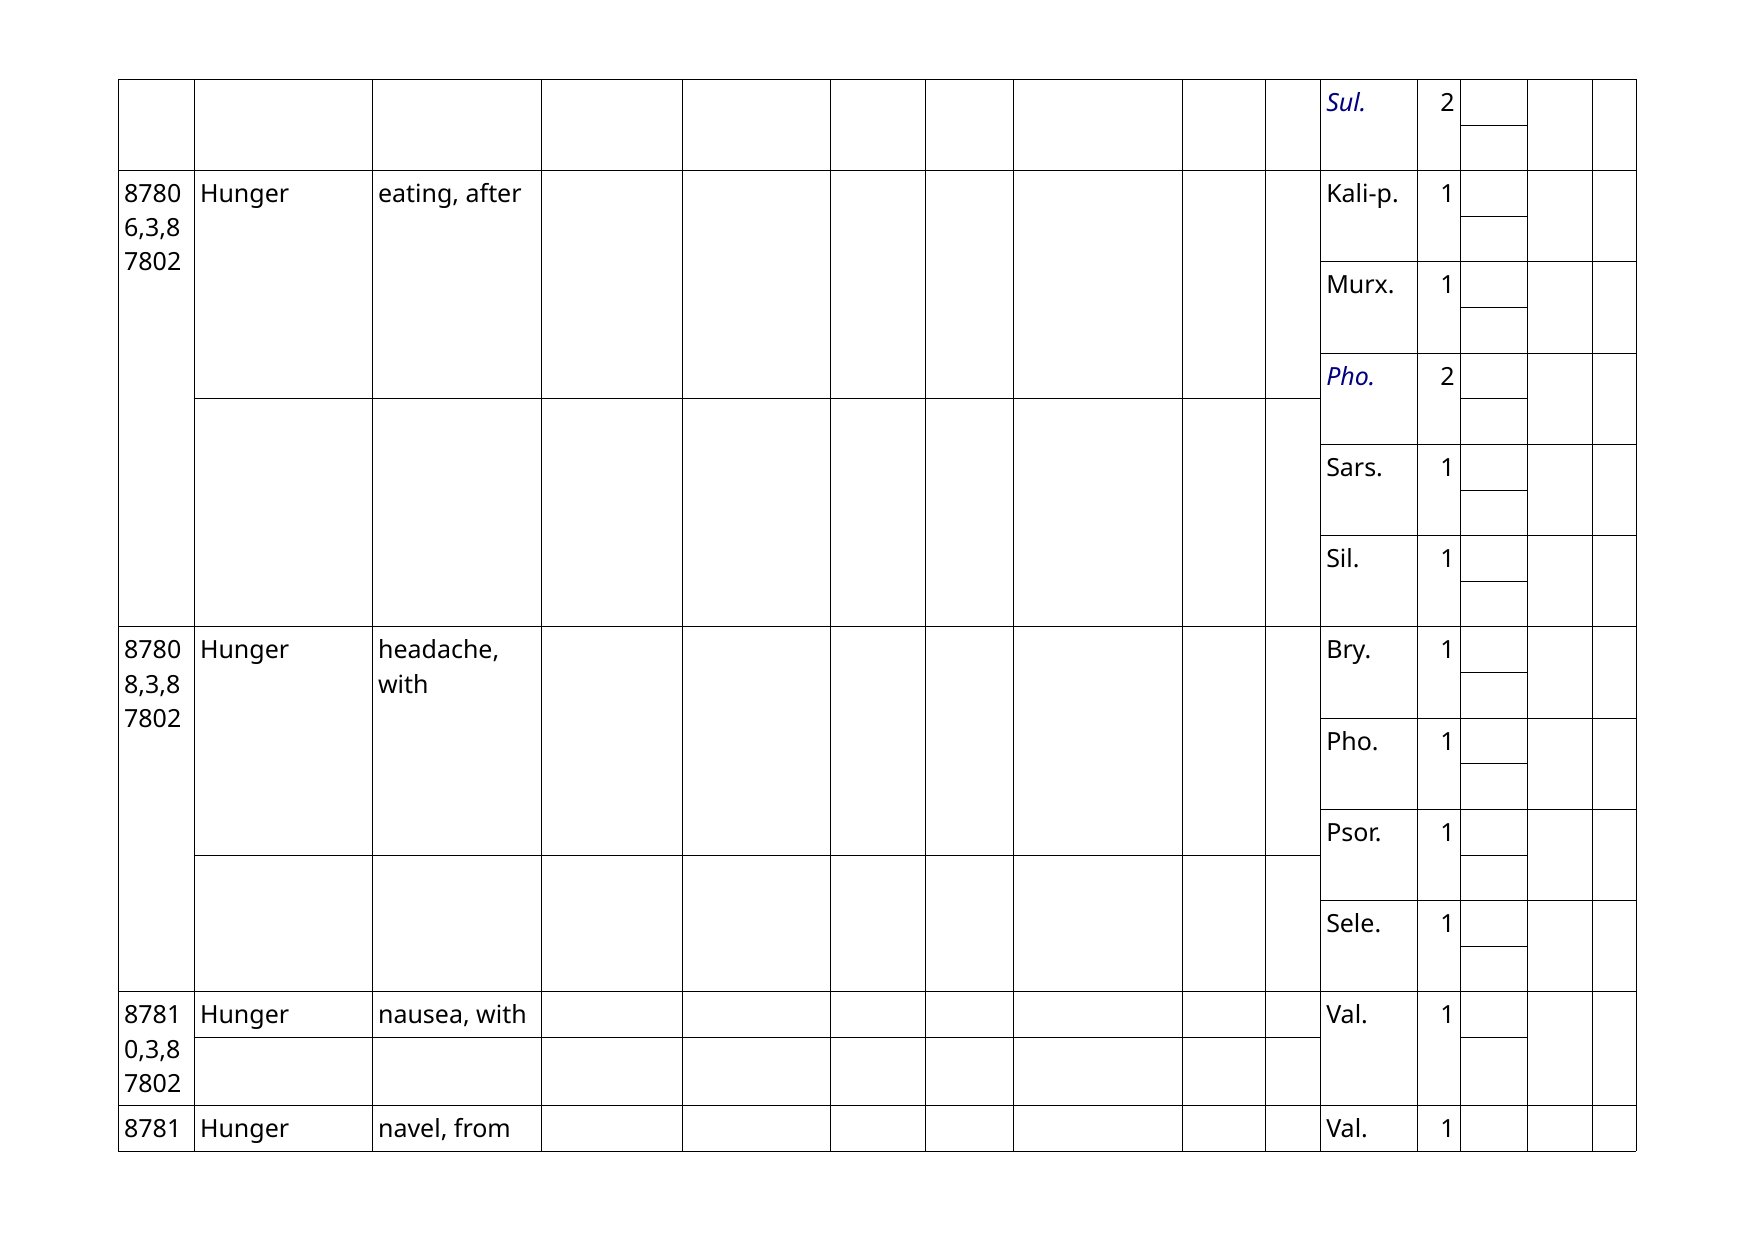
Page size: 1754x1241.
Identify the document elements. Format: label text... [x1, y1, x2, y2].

table_cell Sil. [1321, 536, 1417, 626]
table_cell [1014, 992, 1182, 1037]
table_cell [683, 992, 830, 1037]
table_cell [1528, 810, 1592, 900]
table_cell [1266, 171, 1320, 398]
table_cell [1461, 217, 1527, 261]
table_cell [1528, 354, 1592, 444]
table_cell [926, 1038, 1013, 1105]
table_cell [373, 399, 541, 626]
table_cell Psor. [1321, 810, 1417, 900]
table_cell [1528, 262, 1592, 353]
table_cell [542, 1038, 682, 1105]
table_cell [1593, 262, 1636, 353]
table_cell 87806,3,87802 [119, 171, 194, 626]
table_cell [1461, 126, 1527, 170]
table_cell [683, 80, 830, 170]
table_cell [1461, 901, 1527, 946]
table_cell [1183, 627, 1265, 854]
table_cell [1528, 80, 1592, 170]
table_cell [1266, 627, 1320, 854]
table_cell Hunger [195, 171, 372, 398]
table_cell Sul. [1321, 80, 1417, 170]
table_cell [195, 80, 372, 170]
table_cell [542, 856, 682, 991]
table_cell [1183, 80, 1265, 170]
table_cell Kali-p. [1321, 171, 1417, 261]
table_cell [1014, 171, 1182, 398]
table_cell [542, 171, 682, 398]
table_cell [119, 80, 194, 170]
table_cell Sele. [1321, 901, 1417, 991]
table_cell [1461, 171, 1527, 216]
table_cell [1593, 901, 1636, 991]
table_cell [926, 1106, 1013, 1151]
table_cell [683, 627, 830, 854]
table_cell [195, 856, 372, 991]
table_cell [1183, 399, 1265, 626]
table_cell 87810,3,87802 [119, 992, 194, 1105]
table_cell [926, 399, 1013, 626]
table_cell [1593, 1106, 1636, 1151]
table_cell 1 [1418, 1106, 1460, 1151]
table_cell [1461, 354, 1527, 398]
table_cell [926, 80, 1013, 170]
table_cell Sars. [1321, 445, 1417, 535]
table_cell [1014, 80, 1182, 170]
table_cell [1528, 901, 1592, 991]
table_cell [1528, 627, 1592, 718]
table_cell [683, 1038, 830, 1105]
table_cell [1266, 1106, 1320, 1151]
table_cell [1183, 992, 1265, 1037]
table_cell [373, 80, 541, 170]
table_cell Hunger [195, 627, 372, 854]
table_cell Hunger [195, 992, 372, 1037]
table_cell [1528, 445, 1592, 535]
table_cell [683, 1106, 830, 1151]
table_cell [1593, 627, 1636, 718]
table_cell [1593, 992, 1636, 1105]
table_cell [831, 171, 925, 398]
table_cell [1461, 627, 1527, 672]
table_cell [1014, 627, 1182, 854]
table_cell [1461, 491, 1527, 535]
table_cell navel, from [373, 1106, 541, 1151]
table_cell [1593, 810, 1636, 900]
table_cell [195, 1038, 372, 1105]
table_cell [542, 627, 682, 854]
table_cell [831, 856, 925, 991]
table_cell [542, 992, 682, 1037]
table_cell [1014, 399, 1182, 626]
table_cell [1461, 445, 1527, 489]
table_cell [1593, 445, 1636, 535]
table_cell [926, 627, 1013, 854]
table_cell [1528, 536, 1592, 626]
table_cell [1461, 80, 1527, 124]
table_cell 1 [1418, 992, 1460, 1105]
table_cell [1593, 719, 1636, 809]
table_cell [1461, 856, 1527, 900]
table_cell [1528, 992, 1592, 1105]
table_cell [831, 399, 925, 626]
table_cell [1183, 1038, 1265, 1105]
table_cell [1266, 856, 1320, 991]
table_cell Val. [1321, 992, 1417, 1105]
table_cell [1266, 992, 1320, 1037]
table_cell nausea, with [373, 992, 541, 1037]
table_cell 1 [1418, 901, 1460, 991]
table_cell [542, 1106, 682, 1151]
table_cell [1528, 719, 1592, 809]
table_cell [683, 856, 830, 991]
table_cell [542, 399, 682, 626]
table_cell [1014, 1106, 1182, 1151]
table_cell [1183, 1106, 1265, 1151]
table_cell 2 [1418, 80, 1460, 170]
table_cell headache, with [373, 627, 541, 854]
table_cell Bry. [1321, 627, 1417, 718]
table_cell [926, 992, 1013, 1037]
table_cell [373, 856, 541, 991]
table_cell [1461, 992, 1527, 1037]
table_cell [926, 856, 1013, 991]
table_cell [1461, 399, 1527, 444]
table_cell Hunger [195, 1106, 372, 1151]
table_cell 1 [1418, 536, 1460, 626]
table_cell [1461, 764, 1527, 809]
table_cell 1 [1418, 810, 1460, 900]
table_cell Val. [1321, 1106, 1417, 1151]
table_cell 1 [1418, 719, 1460, 809]
table_cell 87808,3,87802 [119, 627, 194, 991]
table_cell [831, 80, 925, 170]
table_cell 8781 [119, 1106, 194, 1151]
table_cell [1014, 1038, 1182, 1105]
table_cell [1528, 1106, 1592, 1151]
table_cell [1461, 719, 1527, 763]
table_cell [1461, 1106, 1527, 1151]
table_cell [1183, 856, 1265, 991]
table_cell [831, 1106, 925, 1151]
table_cell [1461, 673, 1527, 718]
table_cell [1183, 171, 1265, 398]
table_cell Murx. [1321, 262, 1417, 353]
table_cell [373, 1038, 541, 1105]
table_cell [831, 1038, 925, 1105]
table_cell [1461, 810, 1527, 854]
table_cell [1461, 308, 1527, 353]
table_cell Pho. [1321, 719, 1417, 809]
table_cell [1461, 582, 1527, 626]
table_cell [1266, 80, 1320, 170]
table_cell 1 [1418, 445, 1460, 535]
table_cell [1461, 947, 1527, 991]
table_cell Pho. [1321, 354, 1417, 444]
table_cell [1461, 262, 1527, 307]
table_cell [1593, 171, 1636, 261]
table_cell [542, 80, 682, 170]
table_cell [1593, 536, 1636, 626]
table_cell 2 [1418, 354, 1460, 444]
table_cell 1 [1418, 627, 1460, 718]
table_cell [831, 627, 925, 854]
table_cell [1461, 536, 1527, 581]
table_cell [1528, 171, 1592, 261]
table_cell [831, 992, 925, 1037]
table_cell 1 [1418, 262, 1460, 353]
table_cell [683, 399, 830, 626]
table_cell [926, 171, 1013, 398]
table_cell [1461, 1038, 1527, 1105]
table_cell [1266, 1038, 1320, 1105]
table_cell [1593, 354, 1636, 444]
table_cell [195, 399, 372, 626]
table_cell [1014, 856, 1182, 991]
table_cell [1593, 80, 1636, 170]
table_cell [683, 171, 830, 398]
table_cell 1 [1418, 171, 1460, 261]
table_cell eating, after [373, 171, 541, 398]
table_cell [1266, 399, 1320, 626]
